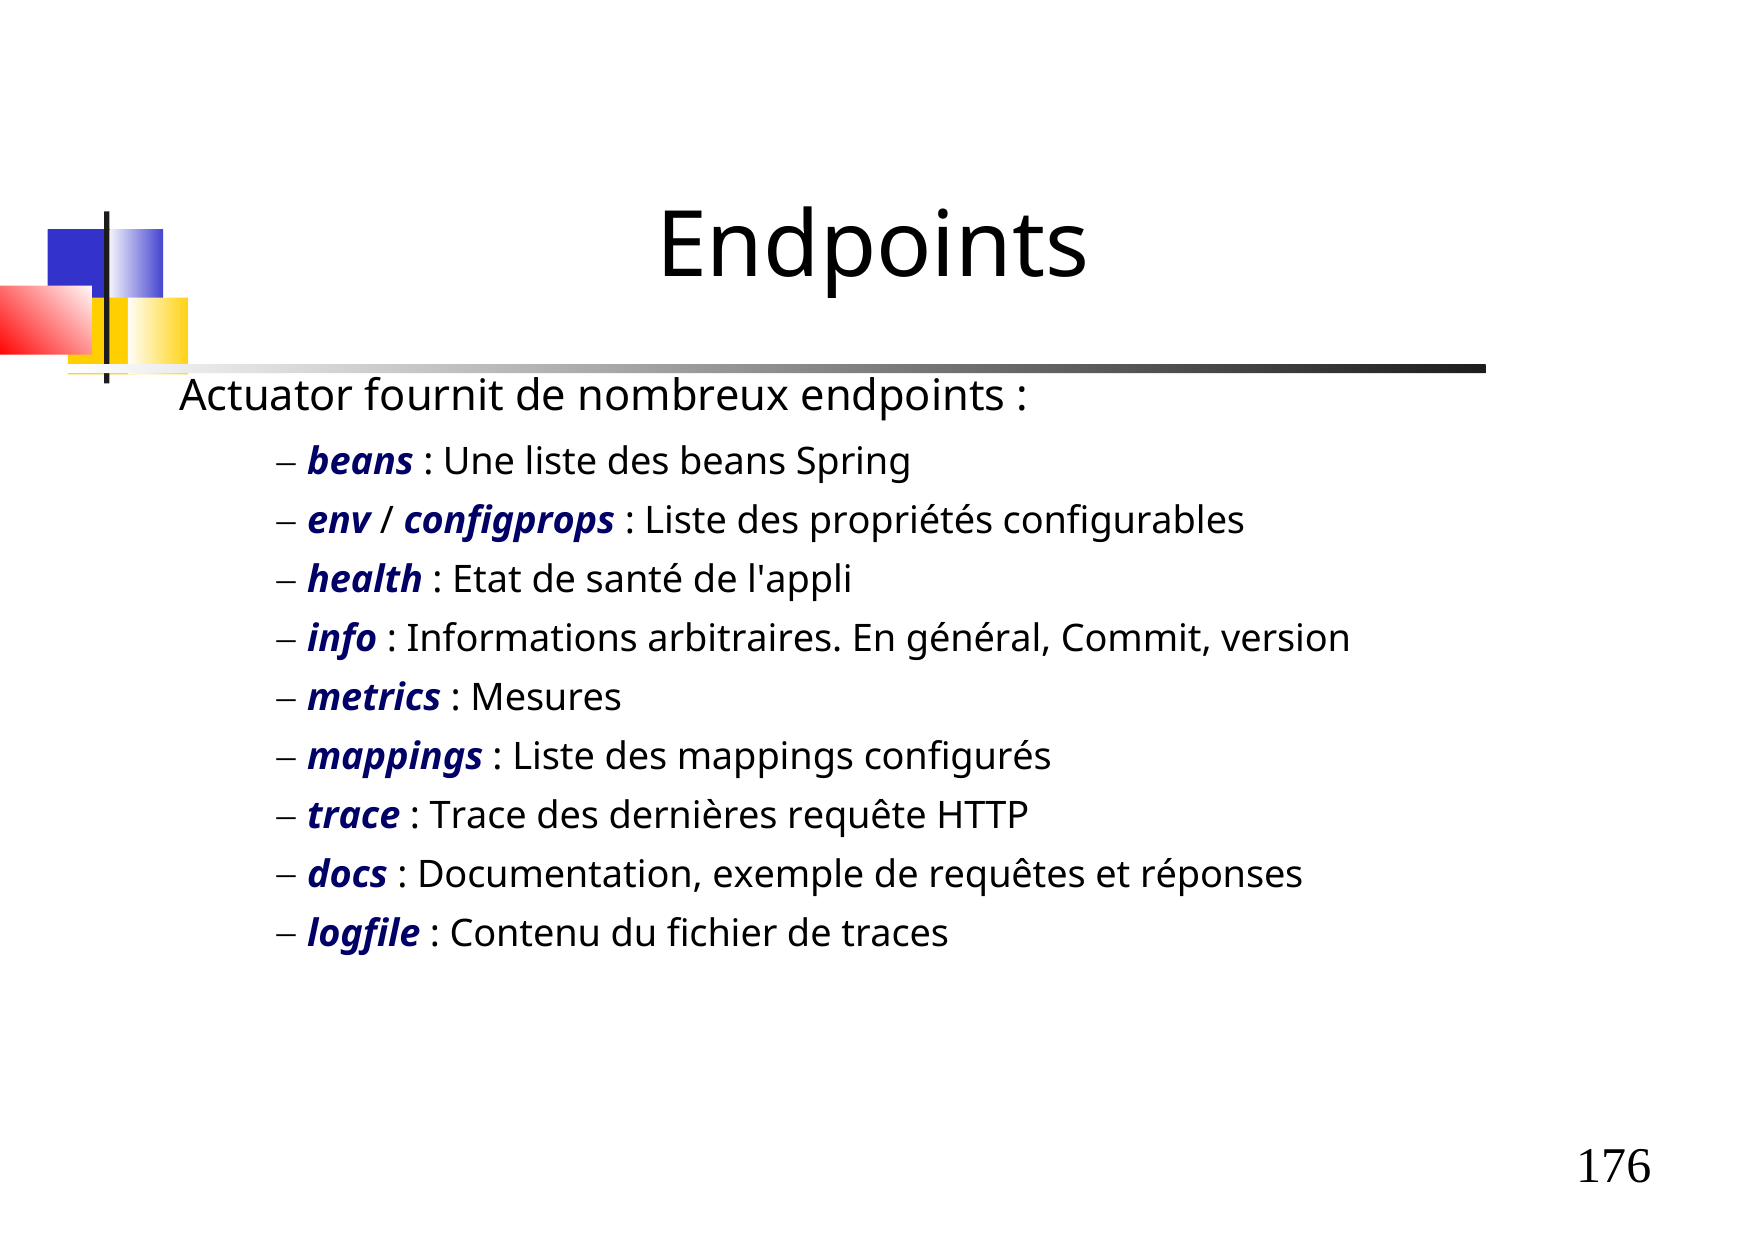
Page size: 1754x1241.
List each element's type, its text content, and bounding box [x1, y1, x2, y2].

list Actuator fournit de nombreux endpoints : beans : Une liste des beans Spring env / configprops : Liste des propriétés configurables health : Etat de santé de l'appli info : Informations arbitraires. En général, Commit, version metrics : Mesures mappings : Liste des mappings configurés trace : Trace des dernières requête HTTP docs : Documentation, exemple de requêtes et réponses logfile : Contenu du fichier de traces [179, 371, 1567, 1091]
title Endpoints [179, 139, 1567, 351]
